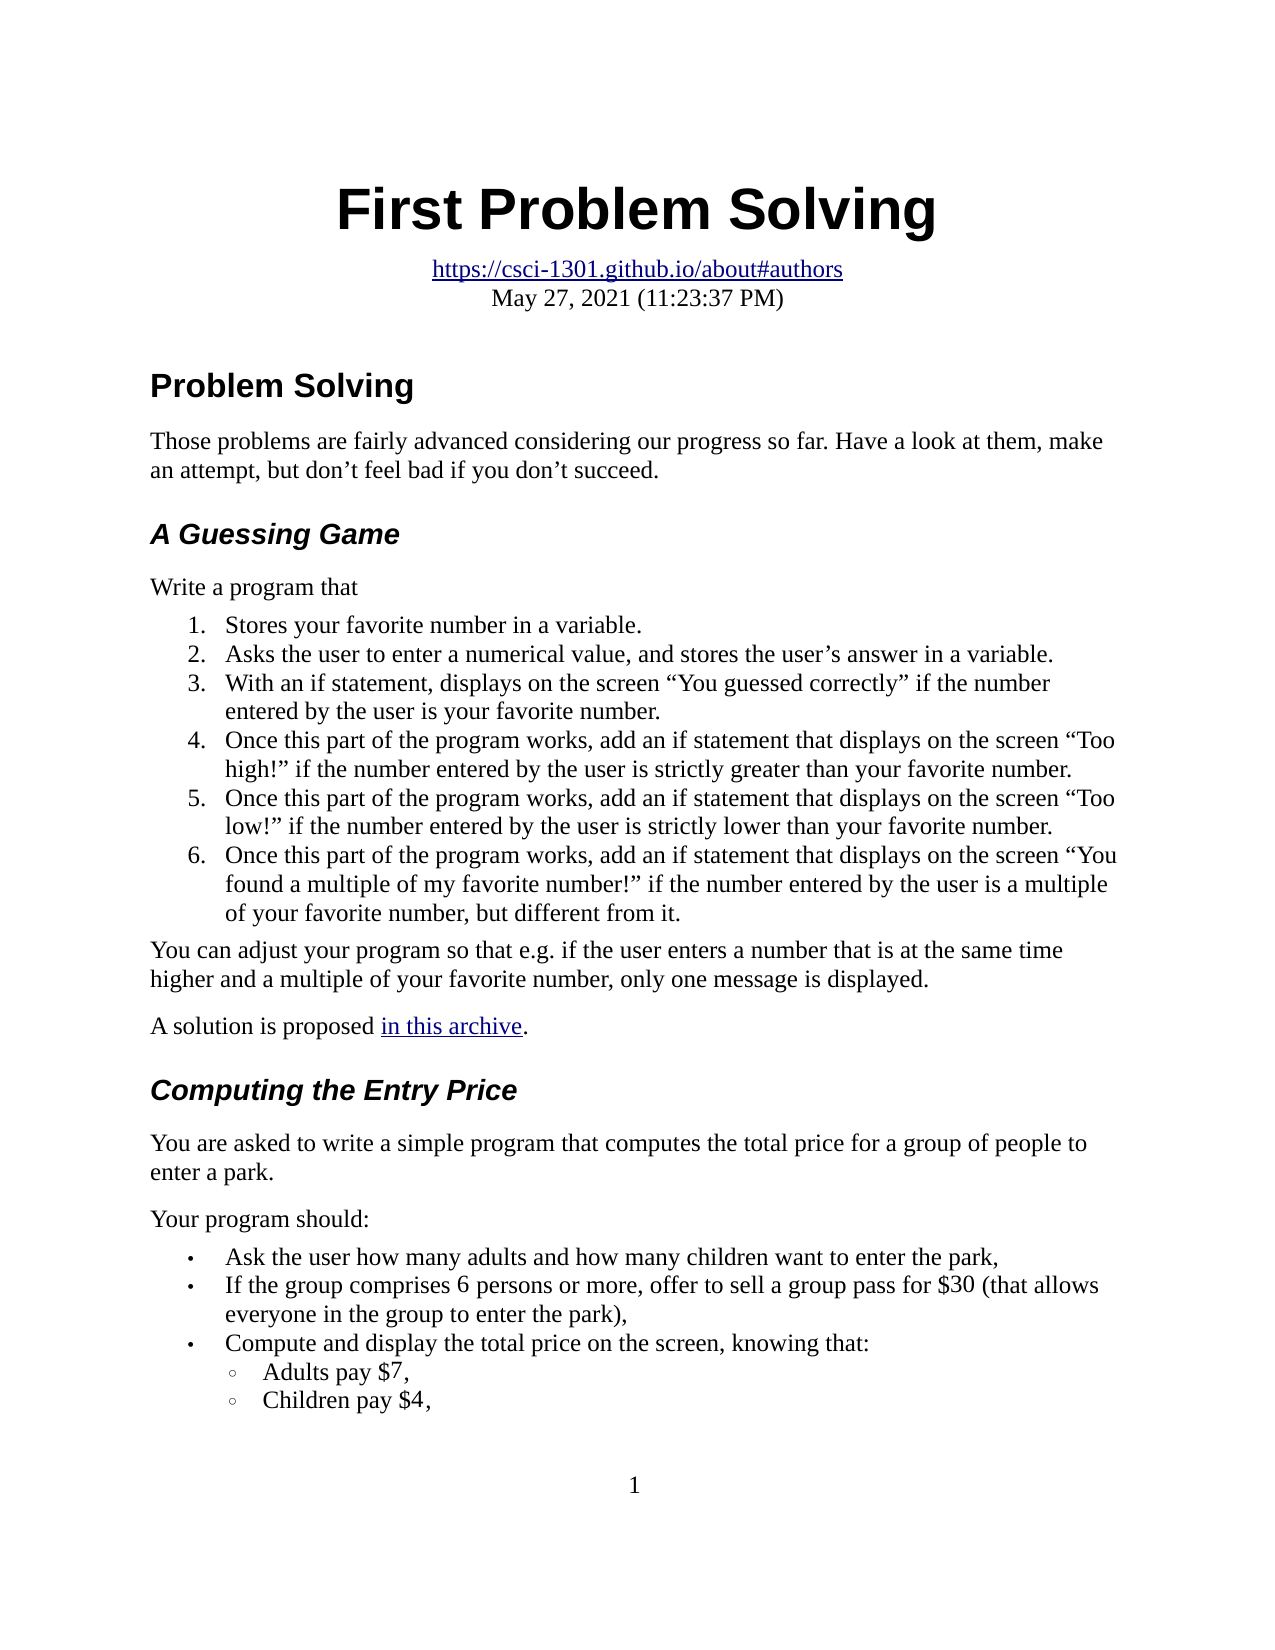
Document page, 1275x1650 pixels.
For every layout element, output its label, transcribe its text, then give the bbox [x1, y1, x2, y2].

text Your program should: [150, 1204, 1125, 1233]
text May 27, 2021 (11:23:37 PM) [150, 283, 1125, 312]
list Children pay $, [225, 1385, 1125, 1414]
text Write a program that [150, 572, 1125, 601]
text A solution is proposed in this archive. [150, 1011, 1125, 1039]
list If the group comprises persons or more, offer to sell a group pass for $ (that allows everyone in the group to enter the park), [187, 1270, 1125, 1328]
text Those problems are fairly advanced considering our progress so far. Have a look at them, make an attempt, but don’t feel bad if you don’t succeed. [150, 426, 1125, 483]
subtitle Computing the Entry Price [150, 1073, 1125, 1107]
text You can adjust your program so that e.g. if the user enters a number that is at the same time higher and a multiple of your favorite number, only one message is displayed. [150, 935, 1125, 993]
list Stores your favorite number in a variable. [187, 610, 1125, 639]
list With an if statement, displays on the screen “You guessed correctly” if the number entered by the user is your favorite number. [187, 668, 1125, 725]
subtitle A Guessing Game [150, 517, 1125, 551]
list Once this part of the program works, add an if statement that displays on the screen “You found a multiple of my favorite number!” if the number entered by the user is a multiple of your favorite number, but different from it. [187, 840, 1125, 926]
list Once this part of the program works, add an if statement that displays on the screen “Too high!” if the number entered by the user is strictly greater than your favorite number. [187, 725, 1125, 783]
title First Problem Solving [150, 175, 1125, 242]
list Compute and display the total price on the screen, knowing that: [187, 1328, 1125, 1357]
list Ask the user how many adults and how many children want to enter the park, [187, 1242, 1125, 1270]
text You are asked to write a simple program that computes the total price for a group of people to enter a park. [150, 1128, 1125, 1186]
list Once this part of the program works, add an if statement that displays on the screen “Too low!” if the number entered by the user is strictly lower than your favorite number. [187, 783, 1125, 840]
text https://csci-1301.github.io/about#authors [150, 254, 1125, 283]
list Asks the user to enter a numerical value, and stores the user’s answer in a variable. [187, 639, 1125, 668]
list Adults pay $, [225, 1357, 1125, 1385]
subtitle Problem Solving [150, 366, 1125, 404]
